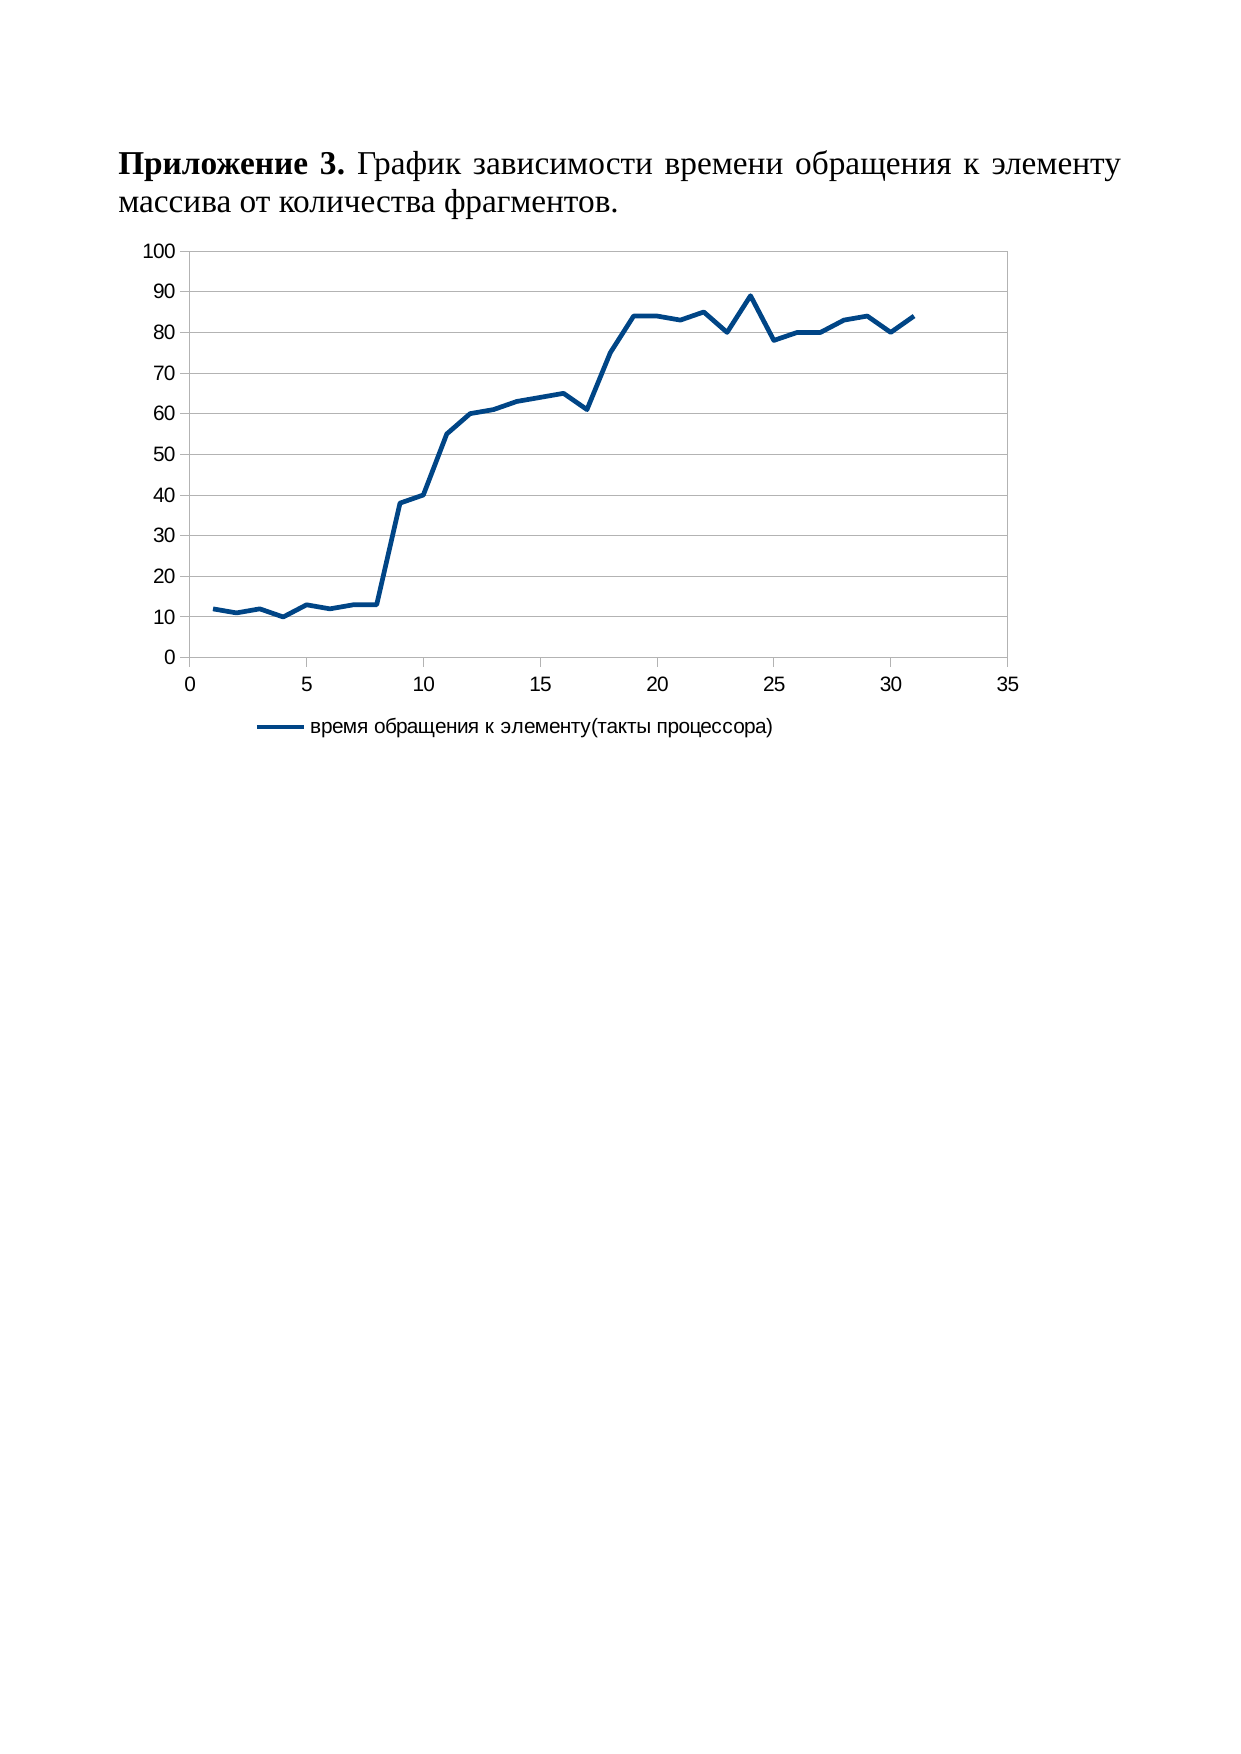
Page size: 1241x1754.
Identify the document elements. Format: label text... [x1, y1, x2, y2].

subtitle Приложение 3. График зависимости времени обращения к элементу массива от количества фрагментов. [118, 143, 1122, 220]
